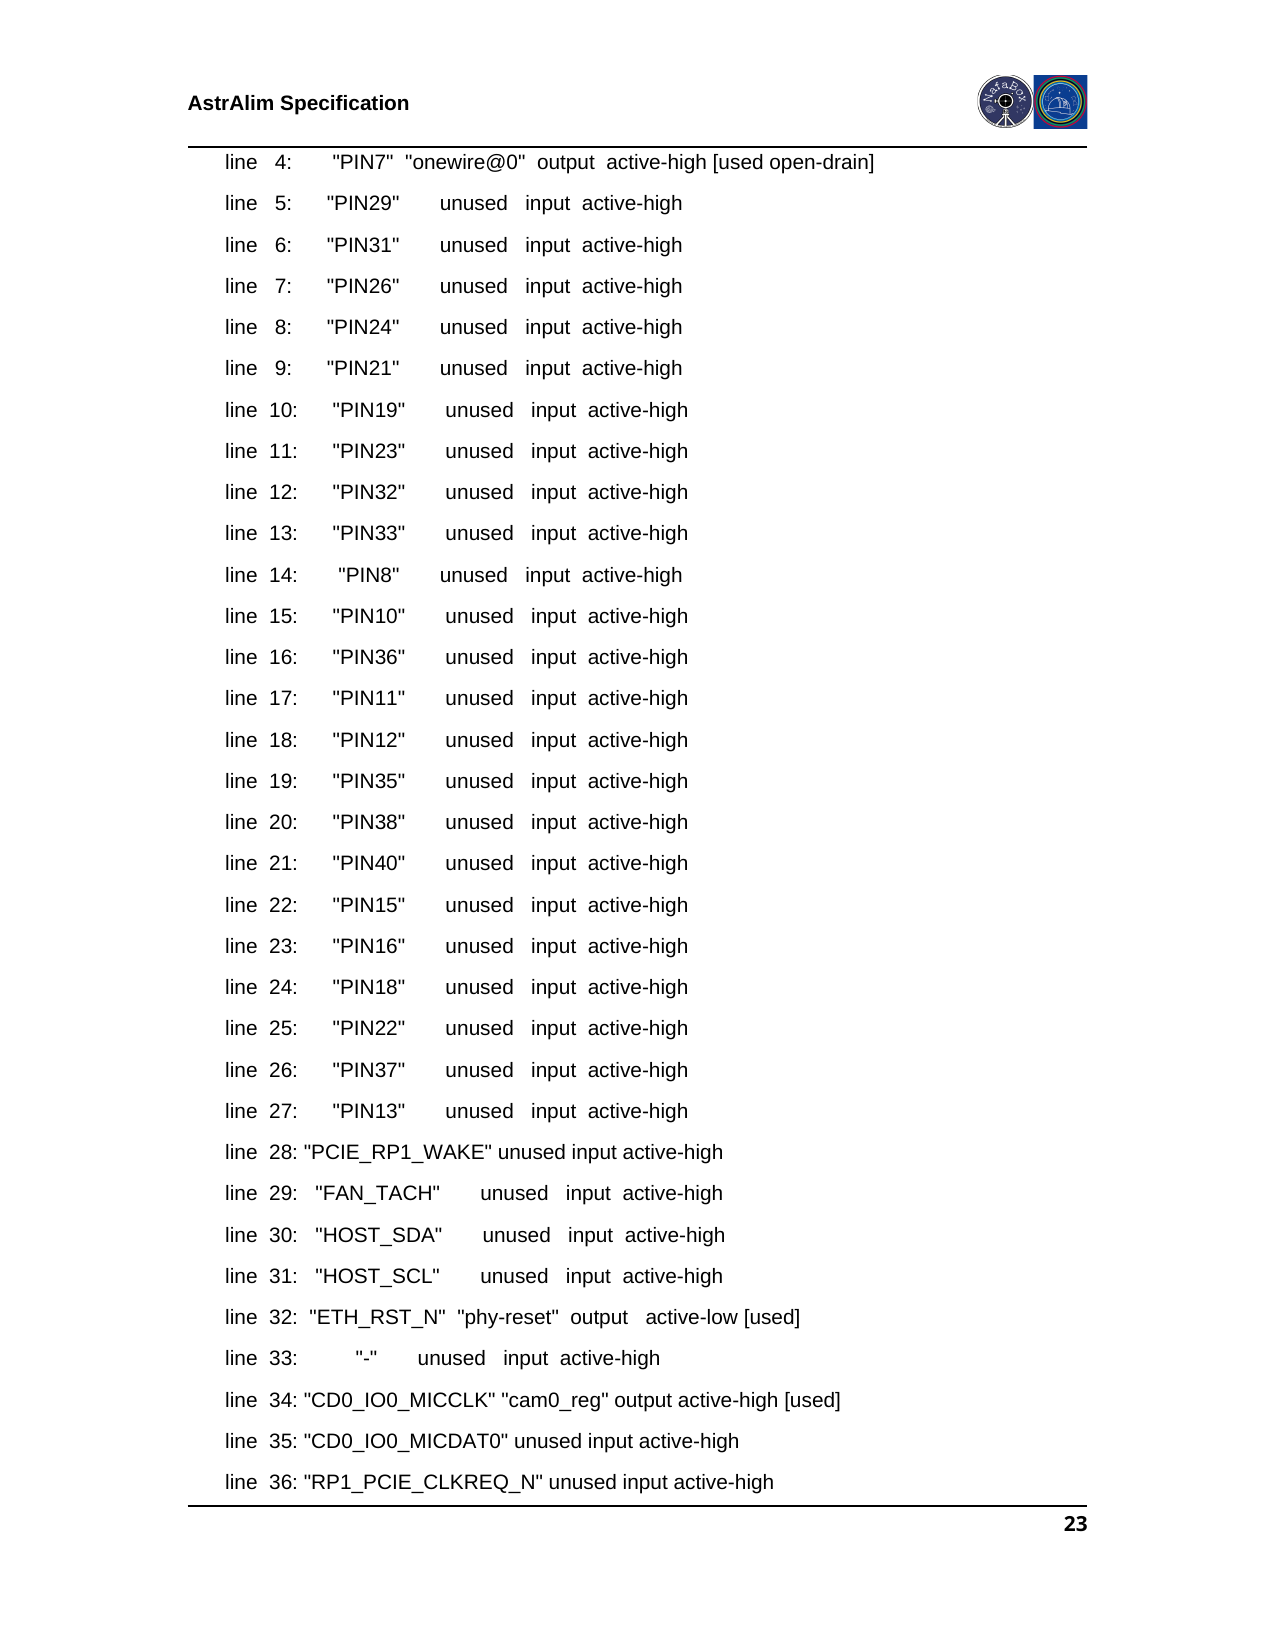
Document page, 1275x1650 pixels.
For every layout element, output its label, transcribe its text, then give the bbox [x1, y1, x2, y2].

list line 9: "PIN21" unused input active-high [187, 356, 1087, 380]
list line 6: "PIN31" unused input active-high [187, 232, 1087, 256]
list line 27: "PIN13" unused input active-high [187, 1099, 1087, 1123]
list line 17: "PIN11" unused input active-high [187, 686, 1087, 710]
list line 23: "PIN16" unused input active-high [187, 934, 1087, 958]
list line 15: "PIN10" unused input active-high [187, 604, 1087, 628]
list line 36: "RP1_PCIE_CLKREQ_N" unused input active-high [187, 1470, 1087, 1494]
list line 7: "PIN26" unused input active-high [187, 274, 1087, 298]
list line 19: "PIN35" unused input active-high [187, 769, 1087, 793]
list line 30: "HOST_SDA" unused input active-high [187, 1222, 1087, 1246]
list line 25: "PIN22" unused input active-high [187, 1016, 1087, 1040]
list line 16: "PIN36" unused input active-high [187, 645, 1087, 669]
list line 29: "FAN_TACH" unused input active-high [187, 1181, 1087, 1205]
list line 13: "PIN33" unused input active-high [187, 521, 1087, 545]
list line 18: "PIN12" unused input active-high [187, 727, 1087, 751]
list line 33: "-" unused input active-high [187, 1346, 1087, 1370]
list line 22: "PIN15" unused input active-high [187, 892, 1087, 916]
list line 12: "PIN32" unused input active-high [187, 480, 1087, 504]
list line 14: "PIN8" unused input active-high [187, 562, 1087, 586]
list line 35: "CD0_IO0_MICDAT0" unused input active-high [187, 1429, 1087, 1453]
list line 21: "PIN40" unused input active-high [187, 851, 1087, 875]
list line 8: "PIN24" unused input active-high [187, 315, 1087, 339]
list line 32: "ETH_RST_N" "phy-reset" output active-low [used] [187, 1305, 1087, 1329]
list line 10: "PIN19" unused input active-high [187, 397, 1087, 421]
list line 31: "HOST_SCL" unused input active-high [187, 1264, 1087, 1288]
list line 26: "PIN37" unused input active-high [187, 1057, 1087, 1081]
list line 20: "PIN38" unused input active-high [187, 810, 1087, 834]
picture [977, 75, 1088, 129]
list line 34: "CD0_IO0_MICCLK" "cam0_reg" output active-high [used] [187, 1387, 1087, 1411]
list line 5: "PIN29" unused input active-high [187, 191, 1087, 215]
list line 28: "PCIE_RP1_WAKE" unused input active-high [187, 1140, 1087, 1164]
list line 11: "PIN23" unused input active-high [187, 439, 1087, 463]
list line 4: "PIN7" "onewire@0" output active-high [used open-drain] [187, 150, 1087, 174]
list line 24: "PIN18" unused input active-high [187, 975, 1087, 999]
